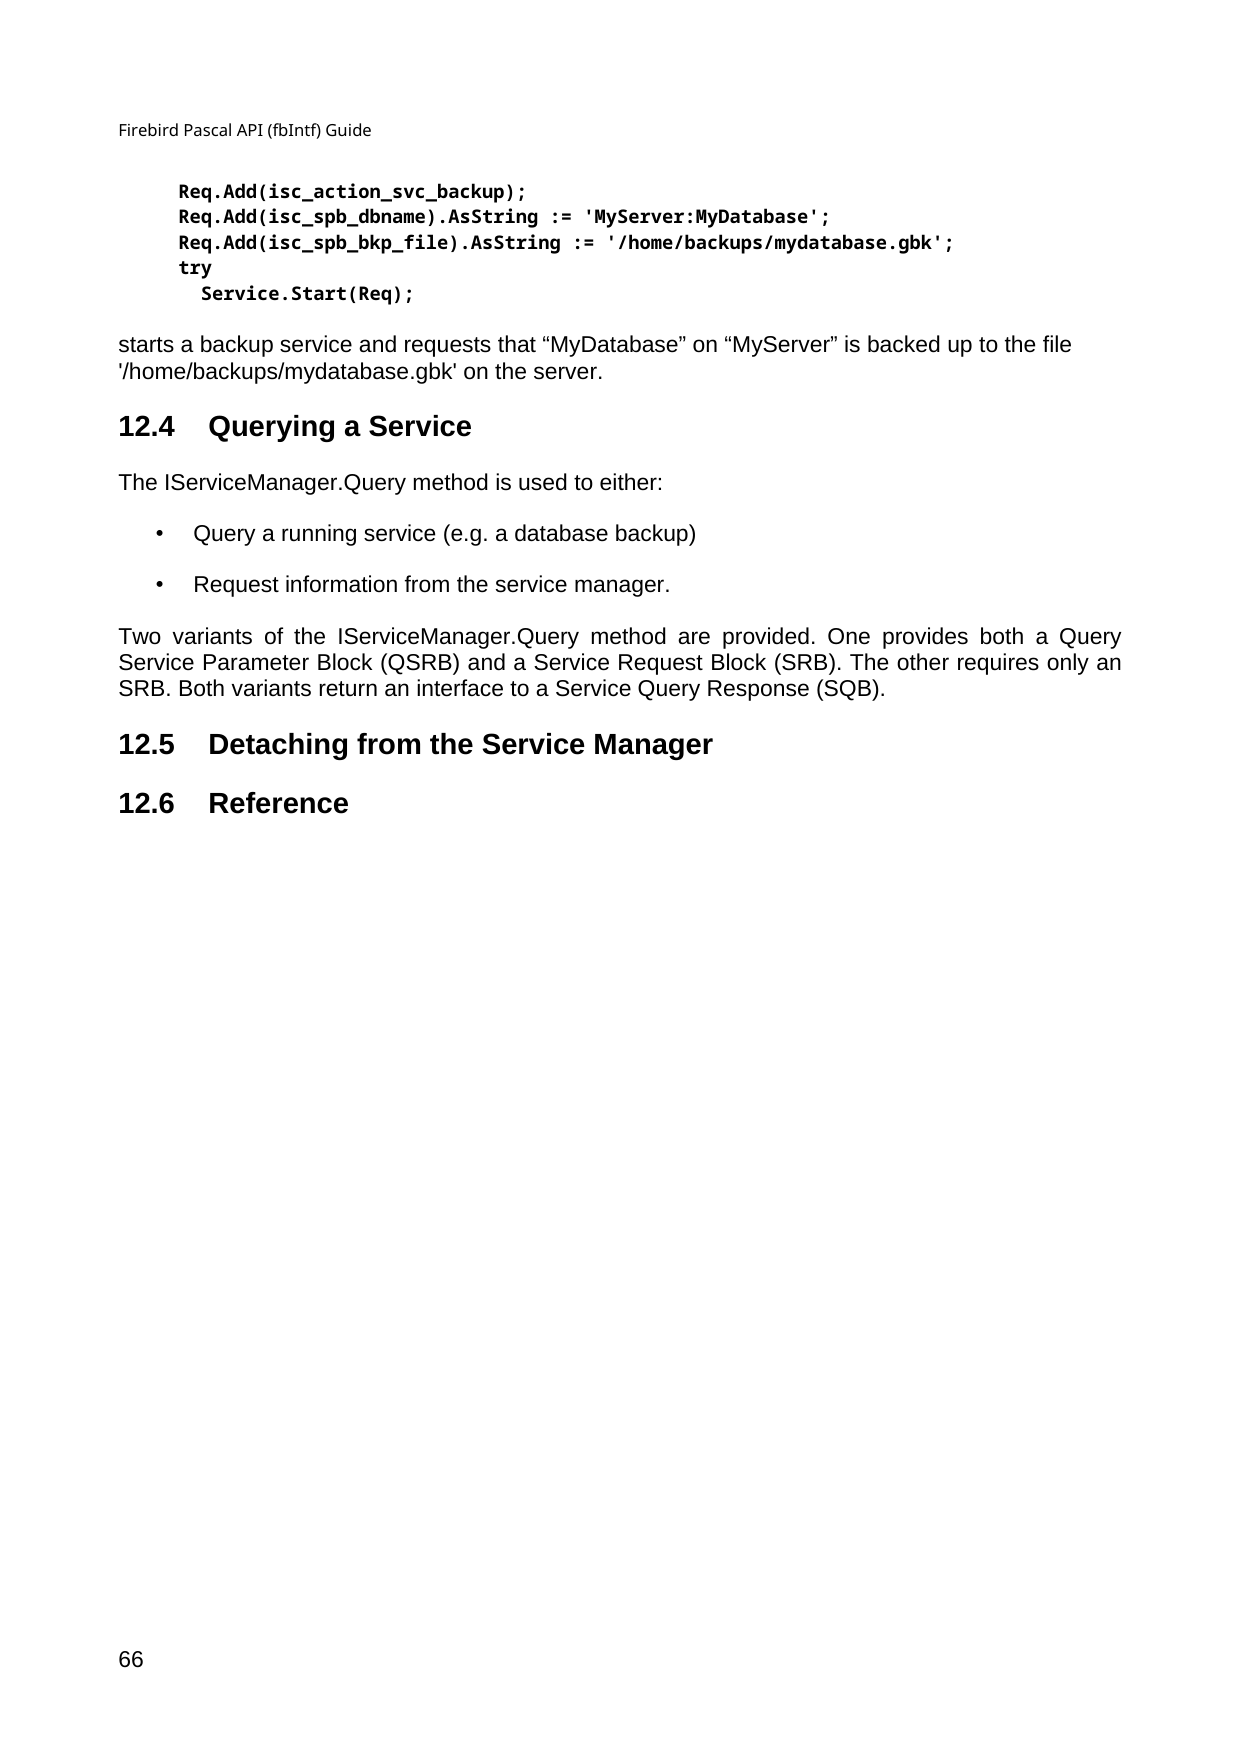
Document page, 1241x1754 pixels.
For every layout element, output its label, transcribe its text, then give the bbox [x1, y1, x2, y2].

text Req.Add(isc_spb_dbname).AsString := 'MyServer:MyDatabase'; [156, 204, 1122, 229]
subtitle Reference [118, 786, 1122, 819]
subtitle Detaching from the Service Manager [118, 727, 1122, 760]
text Two variants of the IServiceManager.Query method are provided. One provides both a Query Service Parameter Block (QSRB) and a Service Request Block (SRB). The other requires only an SRB. Both variants return an interface to a Service Query Response (SQB). [118, 623, 1122, 702]
text The IServiceManager.Query method is used to either: [118, 468, 1122, 495]
text Req.Add(isc_spb_bkp_file).AsString := '/home/backups/mydatabase.gbk'; [156, 229, 1122, 255]
list Request information from the service manager. [156, 571, 1122, 598]
text starts a backup service and requests that “MyDatabase” on “MyServer” is backed up to the file '/home/backups/mydatabase.gbk' on the server. [118, 331, 1122, 384]
text Service.Start(Req); [156, 280, 1122, 306]
subtitle Querying a Service [118, 409, 1122, 443]
text Req.Add(isc_action_svc_backup); [156, 178, 1122, 204]
text try [156, 255, 1122, 280]
list Query a running service (e.g. a database backup) [156, 520, 1122, 546]
